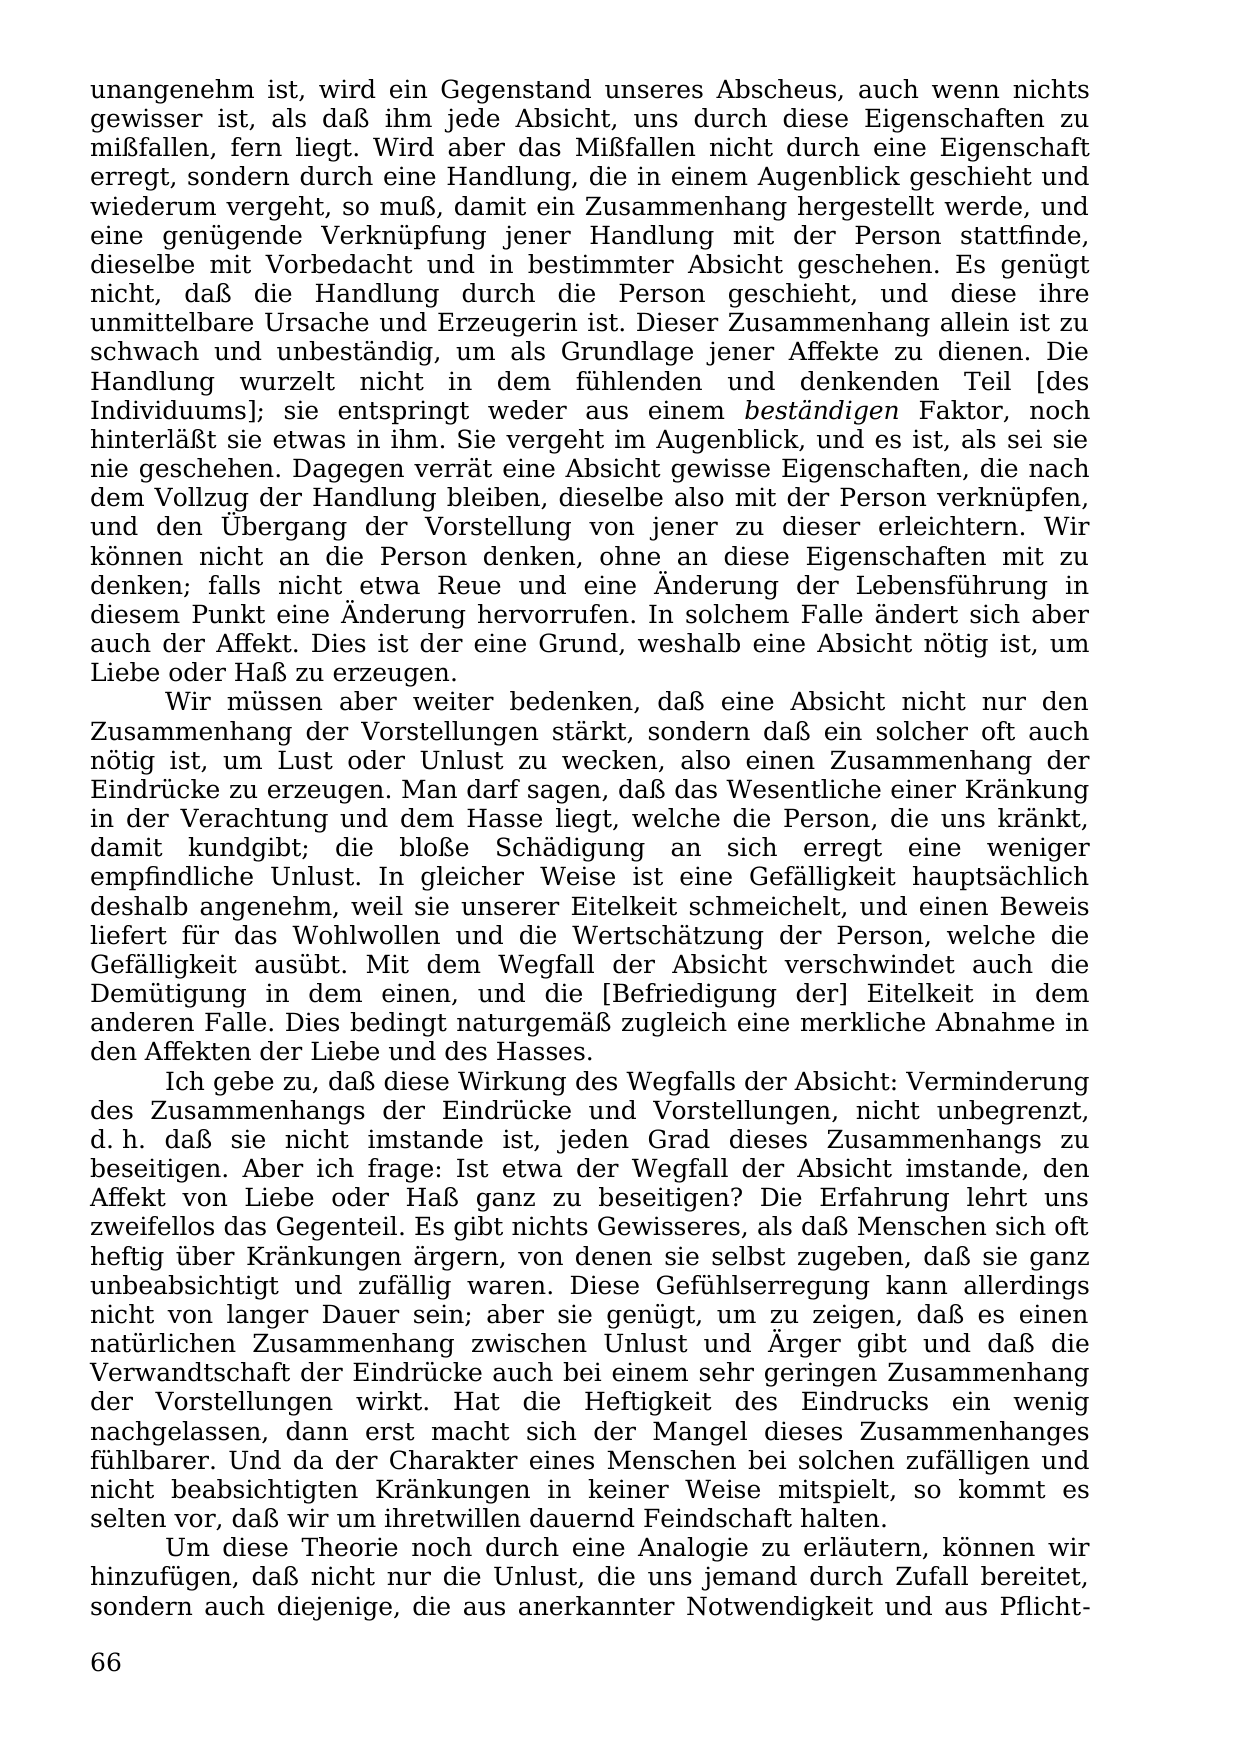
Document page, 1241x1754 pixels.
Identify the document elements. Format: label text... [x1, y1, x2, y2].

text Um diese Theorie noch durch eine Analogie zu erläutern, können wir hinzufügen, daß nicht nur die Unlust, die uns jemand durch Zufall bereitet, sondern auch diejenige, die aus anerkannter Notwendigkeit und aus Pflicht­ [90, 1533, 1091, 1621]
text unangenehm ist, wird ein Gegenstand unseres Abscheus, auch wenn nichts gewisser ist, als daß ihm jede Absicht, uns durch diese Eigenschaften zu mißfallen, fern liegt. Wird aber das Mißfallen nicht durch eine Eigenschaft erregt, sondern durch eine Handlung, die in einem Augenblick geschieht und wiederum vergeht, so muß, damit ein Zusammenhang hergestellt werde, und eine genügende Verknüpfung jener Handlung mit der Person stattfinde, dieselbe mit Vorbedacht und in bestimmter Absicht geschehen. Es genügt nicht, daß die Handlung durch die Person geschieht, und diese ihre unmittelbare Ursache und Erzeugerin ist. Dieser Zusammenhang allein ist zu schwach und unbeständig, um als Grundlage jener Affekte zu dienen. Die Handlung wurzelt nicht in dem fühlenden und denkenden Teil [des Individuums]; sie entspringt weder aus einem beständigen Faktor, noch hinterläßt sie etwas in ihm. Sie vergeht im Augenblick, und es ist, als sei sie nie geschehen. Dagegen verrät eine Absicht gewisse Eigenschaften, die nach dem Vollzug der Handlung bleiben, dieselbe also mit der Person verknüpfen, und den Übergang der Vorstellung von jener zu dieser erleichtern. Wir können nicht an die Person denken, ohne an diese Eigenschaften mit zu denken; falls nicht etwa Reue und eine Änderung der Lebensführung in diesem Punkt eine Änderung hervorrufen. In solchem Falle ändert sich aber auch der Affekt. Dies ist der eine Grund, weshalb eine Absicht nötig ist, um Liebe oder Haß zu erzeugen. [90, 75, 1091, 687]
text Ich gebe zu, daß diese Wirkung des Wegfalls der Absicht: Verminderung des Zusammenhangs der Eindrücke und Vorstellungen, nicht unbegrenzt, d. h. daß sie nicht imstande ist, jeden Grad dieses Zusammenhangs zu beseitigen. Aber ich frage: Ist etwa der Wegfall der Absicht imstande, den Affekt von Liebe oder Haß ganz zu beseitigen? Die Erfahrung lehrt uns zweifellos das Gegenteil. Es gibt nichts Gewisseres, als daß Menschen sich oft heftig über Kränkungen ärgern, von denen sie selbst zugeben, daß sie ganz unbeabsichtigt und zufällig waren. Diese Gefühlserregung kann allerdings nicht von langer Dauer sein; aber sie genügt, um zu zeigen, daß es einen natürlichen Zusammenhang zwischen Unlust und Ärger gibt und daß die Verwandtschaft der Eindrücke auch bei einem sehr geringen Zusammenhang der Vorstellungen wirkt. Hat die Heftigkeit des Eindrucks ein wenig nachgelassen, dann erst macht sich der Mangel dieses Zusammenhanges fühlbarer. Und da der Charakter eines Menschen bei solchen zufälligen und nicht beabsichtigten Kränkungen in keiner Weise mitspielt, so kommt es selten vor, daß wir um ihretwillen dauernd Feindschaft halten. [90, 1067, 1091, 1533]
text Wir müssen aber weiter bedenken, daß eine Absicht nicht nur den Zusammenhang der Vorstellungen stärkt, sondern daß ein solcher oft auch nötig ist, um Lust oder Unlust zu wecken, also einen Zusammenhang der Eindrücke zu erzeugen. Man darf sagen, daß das Wesentliche einer Kränkung in der Verachtung und dem Hasse liegt, welche die Person, die uns kränkt, damit kundgibt; die bloße Schädigung an sich erregt eine weniger empfindliche Unlust. In gleicher Weise ist eine Gefälligkeit hauptsächlich deshalb angenehm, weil sie unserer Eitelkeit schmeichelt, und einen Beweis liefert für das Wohlwollen und die Wertschätzung der Person, welche die Gefälligkeit ausübt. Mit dem Wegfall der Absicht verschwindet auch die Demütigung in dem einen, und die [Befriedigung der] Eitelkeit in dem anderen Falle. Dies bedingt naturgemäß zugleich eine merkliche Abnahme in den Affekten der Liebe und des Hasses. [90, 687, 1091, 1067]
